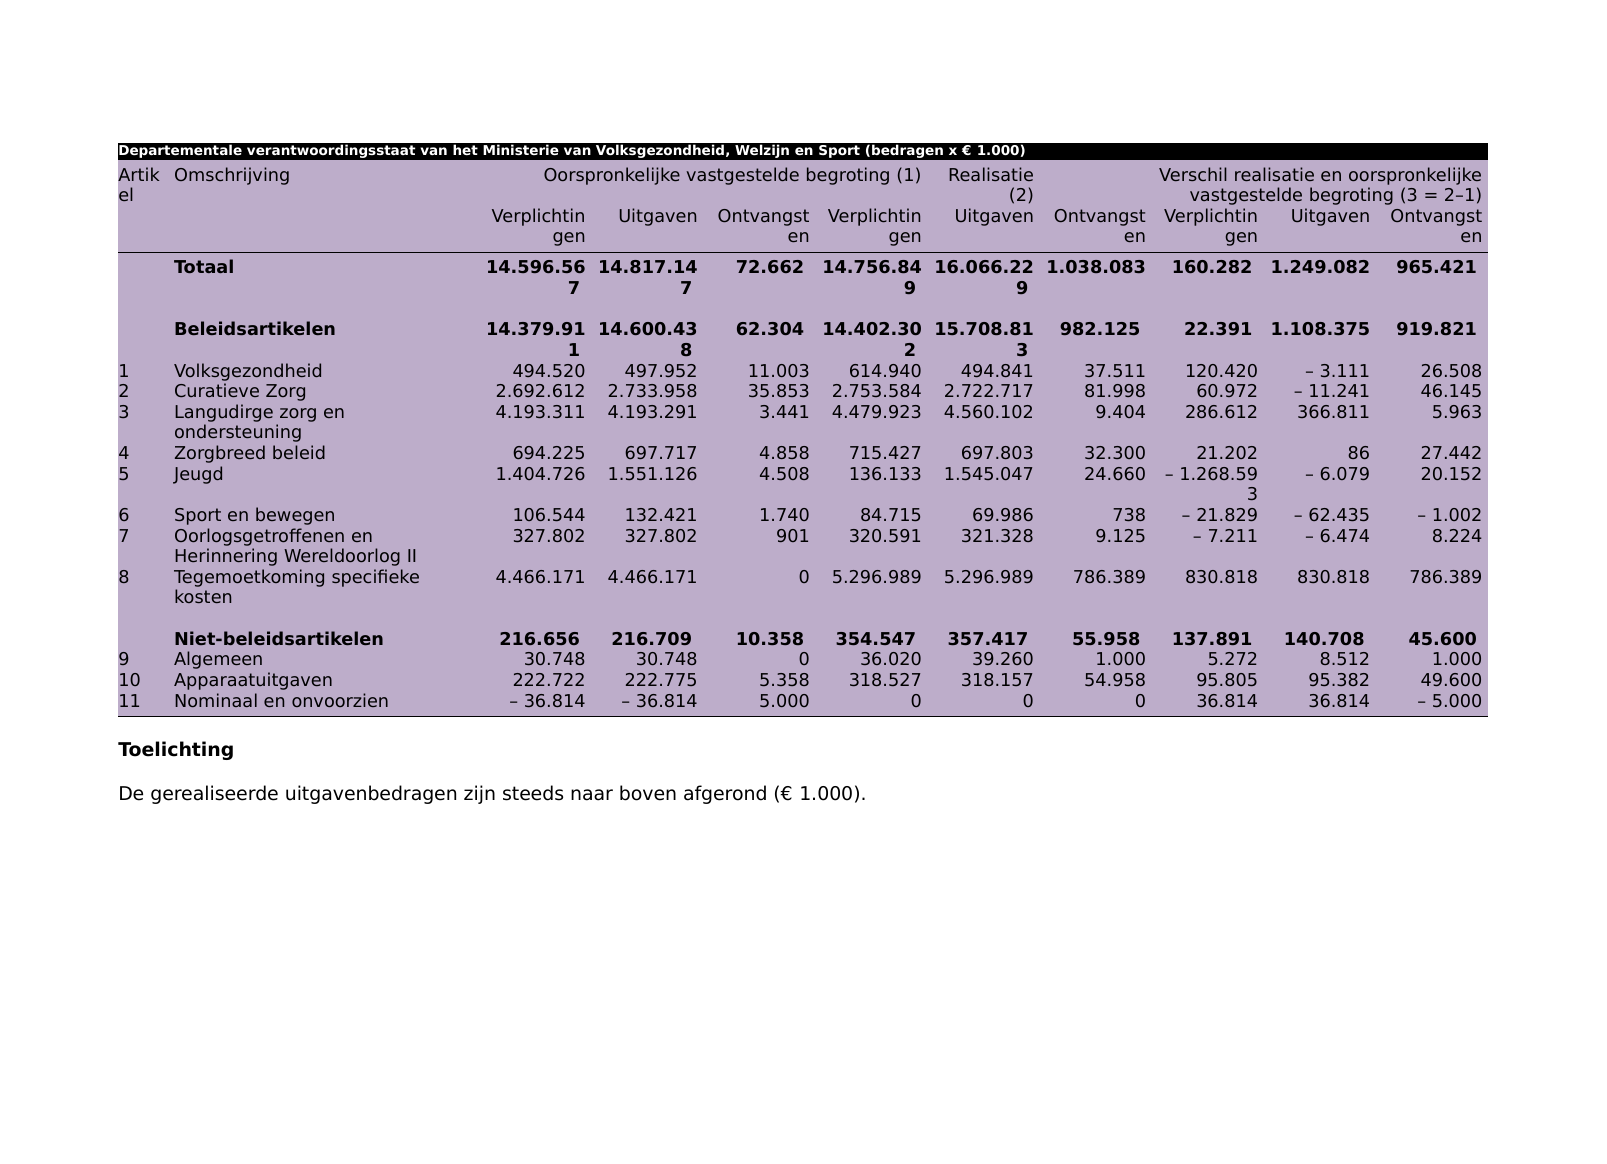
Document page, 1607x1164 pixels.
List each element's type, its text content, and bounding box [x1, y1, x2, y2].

table_cell 8.224 [1376, 526, 1488, 567]
table_cell 45.600 [1376, 629, 1488, 649]
table_cell [591, 608, 703, 629]
text De gerealiseerde uitgavenbedragen zijn steeds naar boven afgerond (€ 1.000). [118, 783, 1488, 805]
table_cell 11.003 [704, 361, 815, 381]
table_cell 106.544 [479, 505, 591, 526]
table_cell [1040, 608, 1152, 629]
table_cell 5.963 [1376, 402, 1488, 443]
table_cell 9 [118, 649, 168, 670]
table_cell 14.379.911 [479, 319, 591, 361]
table_cell 1.545.047 [928, 464, 1039, 505]
table_cell – 5.000 [1376, 691, 1488, 716]
table_cell 132.421 [591, 505, 703, 526]
table_cell 95.382 [1264, 670, 1376, 691]
table_cell 216.709 [591, 629, 703, 649]
table_cell – 21.829 [1152, 505, 1264, 526]
table_cell 3 [118, 402, 168, 443]
table_cell [168, 608, 479, 629]
table_cell 2.753.584 [815, 381, 927, 402]
table_cell 9.404 [1040, 402, 1152, 443]
table_cell [1264, 299, 1376, 319]
table_cell 14.596.567 [479, 253, 591, 299]
table_cell 15.708.813 [928, 319, 1039, 361]
table_cell Verplichtingen [1152, 206, 1264, 252]
table_cell 2.692.612 [479, 381, 591, 402]
table_cell Uitgaven [1264, 206, 1376, 252]
table_cell Oorspronkelijke vastgestelde begroting (1) [479, 160, 927, 206]
table_cell 697.803 [928, 443, 1039, 464]
table_cell 4.560.102 [928, 402, 1039, 443]
table_cell [1264, 608, 1376, 629]
table_cell 30.748 [479, 649, 591, 670]
table_cell Ontvangsten [704, 206, 815, 252]
table_cell Jeugd [168, 464, 479, 505]
table_cell [168, 299, 479, 319]
table_cell 216.656 [479, 629, 591, 649]
table_cell Apparaatuitgaven [168, 670, 479, 691]
table_cell – 6.474 [1264, 526, 1376, 567]
table_cell 4.193.311 [479, 402, 591, 443]
table_cell 0 [704, 649, 815, 670]
table_cell [704, 608, 815, 629]
table_cell [118, 608, 168, 629]
table_cell 697.717 [591, 443, 703, 464]
table_cell 136.133 [815, 464, 927, 505]
table_cell 36.020 [815, 649, 927, 670]
table_cell – 36.814 [479, 691, 591, 716]
table_cell [1040, 160, 1152, 206]
table_cell 35.853 [704, 381, 815, 402]
table_cell – 1.002 [1376, 505, 1488, 526]
table_cell – 3.111 [1264, 361, 1376, 381]
subtitle Toelichting [118, 739, 1488, 761]
table_cell 37.511 [1040, 361, 1152, 381]
table_cell 86 [1264, 443, 1376, 464]
table_cell 318.527 [815, 670, 927, 691]
table_cell – 36.814 [591, 691, 703, 716]
table_cell 14.817.147 [591, 253, 703, 299]
table_cell 62.304 [704, 319, 815, 361]
table_cell Langudirge zorg en ondersteuning [168, 402, 479, 443]
table_cell 614.940 [815, 361, 927, 381]
table_cell Verplichtingen [479, 206, 591, 252]
table_cell 6 [118, 505, 168, 526]
table_cell 5 [118, 464, 168, 505]
table_cell 14.402.302 [815, 319, 927, 361]
table_cell 694.225 [479, 443, 591, 464]
table_cell 46.145 [1376, 381, 1488, 402]
table_cell 1.038.083 [1040, 253, 1152, 299]
table_cell 81.998 [1040, 381, 1152, 402]
table_cell [1376, 299, 1488, 319]
table_cell Beleidsartikelen [168, 319, 479, 361]
table_cell 10 [118, 670, 168, 691]
table_cell 1.404.726 [479, 464, 591, 505]
table_cell 2.733.958 [591, 381, 703, 402]
table_cell 10.358 [704, 629, 815, 649]
table_cell 497.952 [591, 361, 703, 381]
table_cell 222.722 [479, 670, 591, 691]
table_cell 327.802 [591, 526, 703, 567]
table_cell 1.000 [1040, 649, 1152, 670]
table_cell [815, 608, 927, 629]
table_cell 24.660 [1040, 464, 1152, 505]
table_cell 3.441 [704, 402, 815, 443]
table_cell – 1.268.593 [1152, 464, 1264, 505]
table_cell 36.814 [1264, 691, 1376, 716]
table_cell 982.125 [1040, 319, 1152, 361]
table_cell [1152, 299, 1264, 319]
table_cell 72.662 [704, 253, 815, 299]
table_cell 5.296.989 [815, 567, 927, 608]
table_cell Curatieve Zorg [168, 381, 479, 402]
table_cell Realisatie (2) [928, 160, 1039, 206]
table_cell Artikel [118, 160, 168, 206]
table_cell 160.282 [1152, 253, 1264, 299]
table_cell 11 [118, 691, 168, 716]
table_cell 354.547 [815, 629, 927, 649]
table_cell 5.296.989 [928, 567, 1039, 608]
table_cell [479, 608, 591, 629]
table_cell 8.512 [1264, 649, 1376, 670]
table_cell Omschrijving [168, 160, 479, 206]
table_cell 60.972 [1152, 381, 1264, 402]
table_cell 786.389 [1376, 567, 1488, 608]
table_cell 8 [118, 567, 168, 608]
table_cell 1.108.375 [1264, 319, 1376, 361]
table_cell 120.420 [1152, 361, 1264, 381]
table_cell 32.300 [1040, 443, 1152, 464]
table_cell 0 [1040, 691, 1152, 716]
table_cell 95.805 [1152, 670, 1264, 691]
table_cell 4.466.171 [591, 567, 703, 608]
table_cell [479, 299, 591, 319]
table_cell 5.358 [704, 670, 815, 691]
table_cell [118, 299, 168, 319]
table_cell 222.775 [591, 670, 703, 691]
table_cell 30.748 [591, 649, 703, 670]
table_cell 321.328 [928, 526, 1039, 567]
table_cell 4.508 [704, 464, 815, 505]
table_cell [118, 319, 168, 361]
table_cell 318.157 [928, 670, 1039, 691]
table_cell 16.066.229 [928, 253, 1039, 299]
table_cell Totaal [168, 253, 479, 299]
table_cell 54.958 [1040, 670, 1152, 691]
table_cell [118, 206, 168, 252]
table_cell Tegemoetkoming specifieke kosten [168, 567, 479, 608]
table_cell Zorgbreed beleid [168, 443, 479, 464]
table_cell 39.260 [928, 649, 1039, 670]
table_cell 0 [704, 567, 815, 608]
table_cell 830.818 [1152, 567, 1264, 608]
table_cell [118, 253, 168, 299]
table_cell [928, 299, 1039, 319]
table_cell 494.841 [928, 361, 1039, 381]
table_cell 965.421 [1376, 253, 1488, 299]
table_cell 4.466.171 [479, 567, 591, 608]
table_cell 22.391 [1152, 319, 1264, 361]
table_cell – 6.079 [1264, 464, 1376, 505]
table_cell Nominaal en onvoorzien [168, 691, 479, 716]
table_cell 9.125 [1040, 526, 1152, 567]
table_cell 919.821 [1376, 319, 1488, 361]
table_cell Uitgaven [928, 206, 1039, 252]
table_cell 715.427 [815, 443, 927, 464]
table_cell – 11.241 [1264, 381, 1376, 402]
table_cell Oorlogsgetroffenen en Herinnering Wereldoorlog II [168, 526, 479, 567]
table_cell Verschil realisatie en oorspronkelijke vastgestelde begroting (3 = 2–1) [1152, 160, 1488, 206]
table_cell 0 [928, 691, 1039, 716]
table_cell 494.520 [479, 361, 591, 381]
table_cell [1376, 608, 1488, 629]
table_cell 140.708 [1264, 629, 1376, 649]
table_cell [1040, 299, 1152, 319]
table_cell 2.722.717 [928, 381, 1039, 402]
table_cell 1.249.082 [1264, 253, 1376, 299]
table_cell 286.612 [1152, 402, 1264, 443]
table_cell [704, 299, 815, 319]
table_cell [928, 608, 1039, 629]
table_cell 4.858 [704, 443, 815, 464]
table_cell 26.508 [1376, 361, 1488, 381]
table_cell Volksgezondheid [168, 361, 479, 381]
table_cell [1152, 608, 1264, 629]
table_cell Algemeen [168, 649, 479, 670]
table_cell Niet-beleidsartikelen [168, 629, 479, 649]
table_cell 830.818 [1264, 567, 1376, 608]
table_cell 5.000 [704, 691, 815, 716]
table_cell 1 [118, 361, 168, 381]
table_cell 357.417 [928, 629, 1039, 649]
table_cell 2 [118, 381, 168, 402]
table_cell [168, 206, 479, 252]
table_cell 1.740 [704, 505, 815, 526]
table_cell – 7.211 [1152, 526, 1264, 567]
table_cell 49.600 [1376, 670, 1488, 691]
table_cell 21.202 [1152, 443, 1264, 464]
table_cell 320.591 [815, 526, 927, 567]
table_cell 84.715 [815, 505, 927, 526]
table_cell 7 [118, 526, 168, 567]
table_cell 366.811 [1264, 402, 1376, 443]
table_cell 0 [815, 691, 927, 716]
table_cell 55.958 [1040, 629, 1152, 649]
table_cell 137.891 [1152, 629, 1264, 649]
table_header Departementale verantwoordingsstaat van het Ministerie van Volksgezondheid, Welzijn en Sport (bedragen x € 1.000) [118, 143, 1488, 159]
table_cell Verplichtingen [815, 206, 927, 252]
table_cell 14.600.438 [591, 319, 703, 361]
table_cell 738 [1040, 505, 1152, 526]
table_cell 27.442 [1376, 443, 1488, 464]
table_cell Sport en bewegen [168, 505, 479, 526]
table_cell [591, 299, 703, 319]
table_cell [815, 299, 927, 319]
table_cell 901 [704, 526, 815, 567]
table_cell 4.479.923 [815, 402, 927, 443]
table_cell 14.756.849 [815, 253, 927, 299]
table_cell 69.986 [928, 505, 1039, 526]
table_cell 1.000 [1376, 649, 1488, 670]
table_cell 4 [118, 443, 168, 464]
table_cell Uitgaven [591, 206, 703, 252]
table_cell Ontvangsten [1040, 206, 1152, 252]
table_cell 20.152 [1376, 464, 1488, 505]
table_cell 36.814 [1152, 691, 1264, 716]
table_cell 4.193.291 [591, 402, 703, 443]
table_cell 1.551.126 [591, 464, 703, 505]
table_cell [118, 629, 168, 649]
table_cell 786.389 [1040, 567, 1152, 608]
table_cell 327.802 [479, 526, 591, 567]
table_cell 5.272 [1152, 649, 1264, 670]
table_cell – 62.435 [1264, 505, 1376, 526]
table_cell Ontvangsten [1376, 206, 1488, 252]
